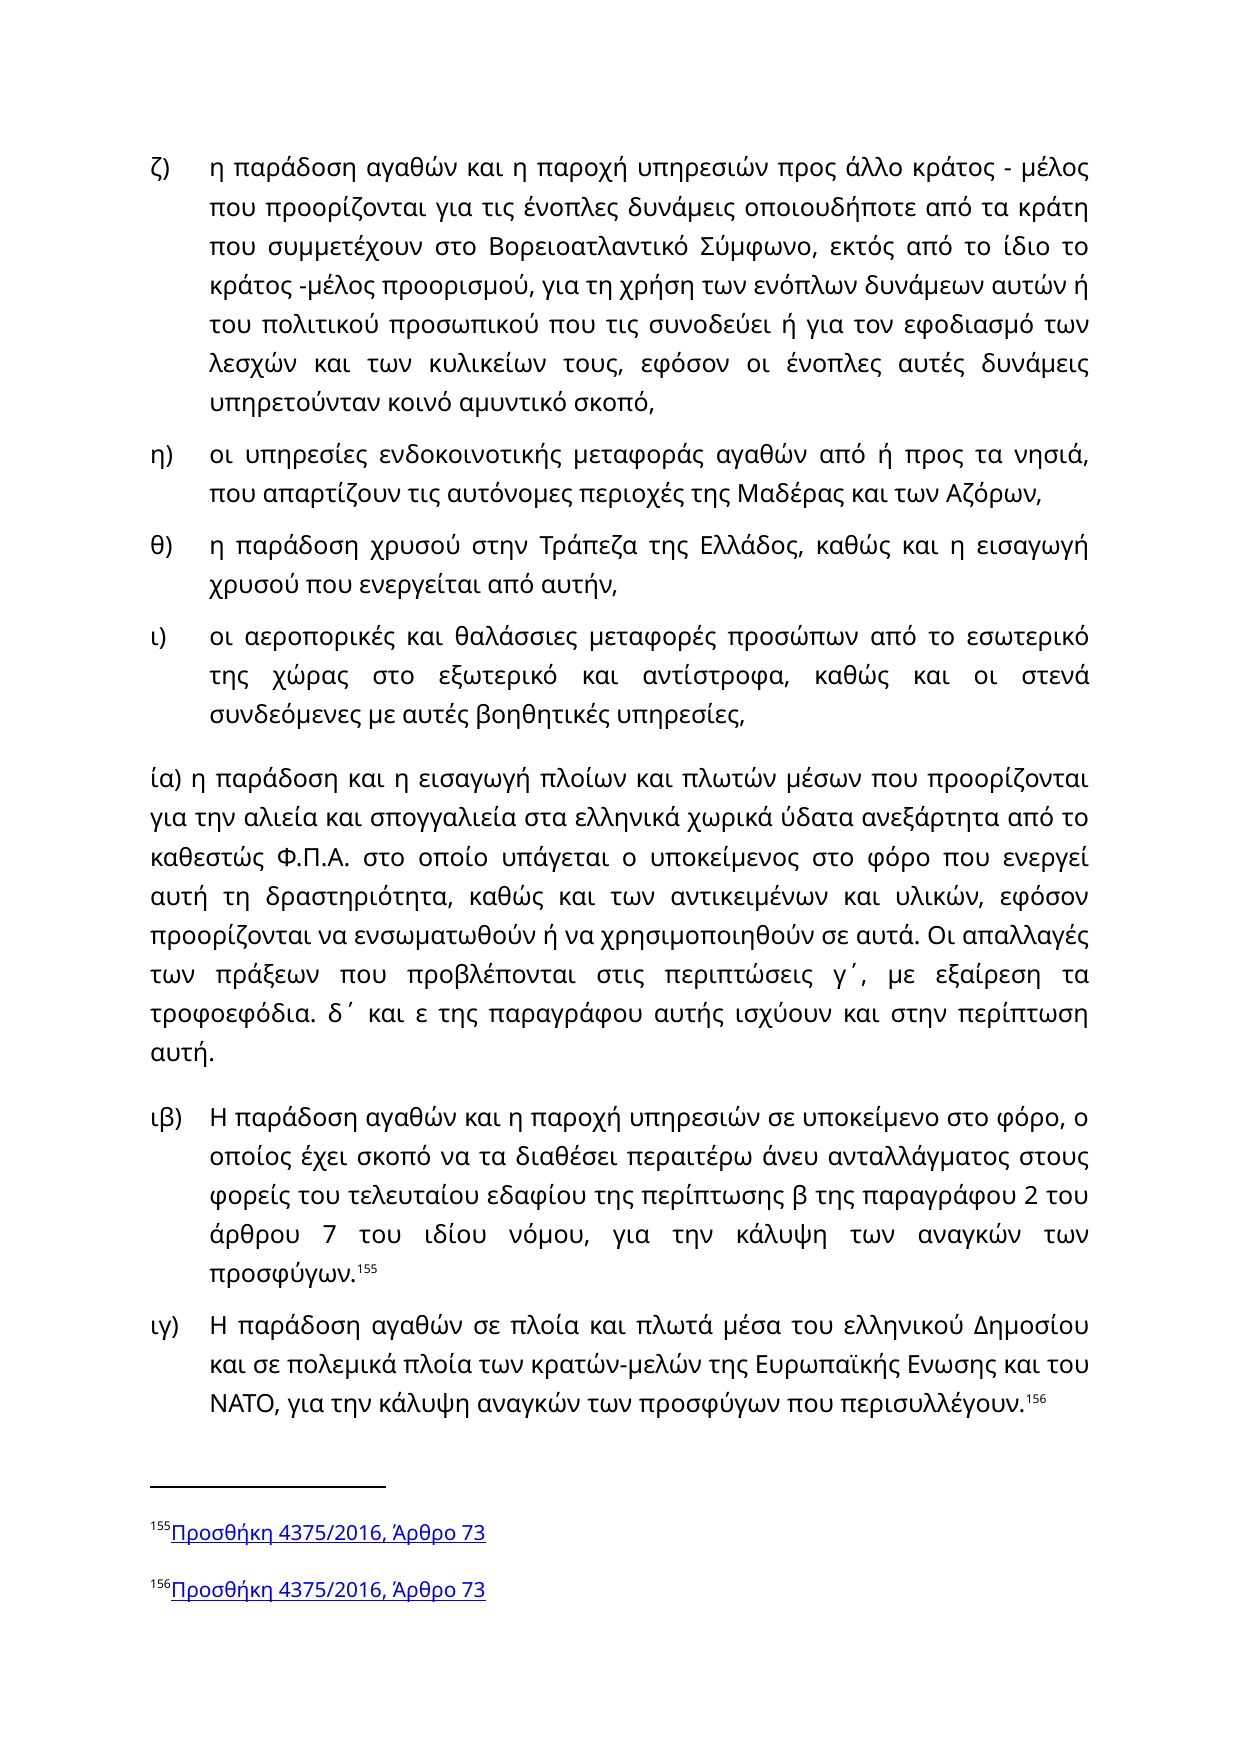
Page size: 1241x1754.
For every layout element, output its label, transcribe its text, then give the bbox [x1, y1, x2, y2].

text Προσθήκη 4375/2016, Άρθρο 73 [150, 1518, 1090, 1546]
list ιβ) Η παράδοση αγαθών και η παροχή υπηρεσιών σε υποκείμενο στο φόρο, ο οποίος έχει σκοπό να τα διαθέσει περαιτέρω άνευ ανταλλάγματος στους φορείς του τελευταίου εδαφίου της περίπτωσης β της παραγράφου 2 του άρθρου 7 του ιδίου νόμου, για την κάλυψη των αναγκών των προσφύγων. [150, 1099, 1090, 1290]
text Προσθήκη 4375/2016, Άρθρο 73 [150, 1576, 1090, 1604]
text ία) η παράδοση και η εισαγωγή πλοίων και πλωτών μέσων που προορίζονται για την αλιεία και σπογγαλιεία στα ελληνικά χωρικά ύδατα ανεξάρτητα από το καθεστώς Φ.Π.Α. στο οποίο υπάγεται ο υποκείμενος στο φόρο που ενεργεί αυτή τη δραστηριότητα, καθώς και των αντικειμένων και υλικών, εφόσον προορίζονται να ενσωματωθούν ή να χρησιμοποιηθούν σε αυτά. Οι απαλλαγές των πράξεων που προβλέπονται στις περιπτώσεις γ΄, με εξαίρεση τα τροφοεφόδια. δ΄ και ε της παραγράφου αυτής ισχύουν και στην περίπτωση αυτή. [150, 761, 1090, 1069]
list θ) η παράδοση χρυσού στην Τράπεζα της Ελλάδος, καθώς και η εισαγωγή χρυσού που ενεργείται από αυτήν, [150, 527, 1090, 601]
list ζ) η παράδοση αγαθών και η παροχή υπηρεσιών προς άλλο κράτος - μέλος που προορίζονται για τις ένοπλες δυνάμεις οποιουδήποτε από τα κράτη που συμμετέχουν στο Βορειοατλαντικό Σύμφωνο, εκτός από το ίδιο το κράτος -μέλος προορισμού, για τη χρήση των ενόπλων δυνάμεων αυτών ή του πολιτικού προσωπικού που τις συνοδεύει ή για τον εφοδιασμό των λεσχών και των κυλικείων τους, εφόσον οι ένοπλες αυτές δυνάμεις υπηρετούνταν κοινό αμυντικό σκοπό, [150, 150, 1090, 419]
list ι) οι αεροπορικές και θαλάσσιες μεταφορές προσώπων από το εσωτερικό της χώρας στο εξωτερικό και αντί­στροφα, καθώς και οι στενά συνδεόμενες με αυτές βοηθητικές υπηρεσίες, [150, 618, 1090, 731]
list η) οι υπηρεσίες ενδοκοινοτικής μεταφοράς αγαθών από ή προς τα νησιά, που απαρτίζουν τις αυτόνομες περιοχές της Μαδέρας και των Αζόρων, [150, 437, 1090, 510]
list ιγ) Η παράδοση αγαθών σε πλοία και πλωτά μέσα του ελληνικού Δημοσίου και σε πολεμικά πλοία των κρατών-μελών της Ευρωπαϊκής Ενωσης και του ΝΑΤΟ, για την κάλυψη αναγκών των προσφύγων που περισυλλέγουν. [150, 1307, 1090, 1420]
